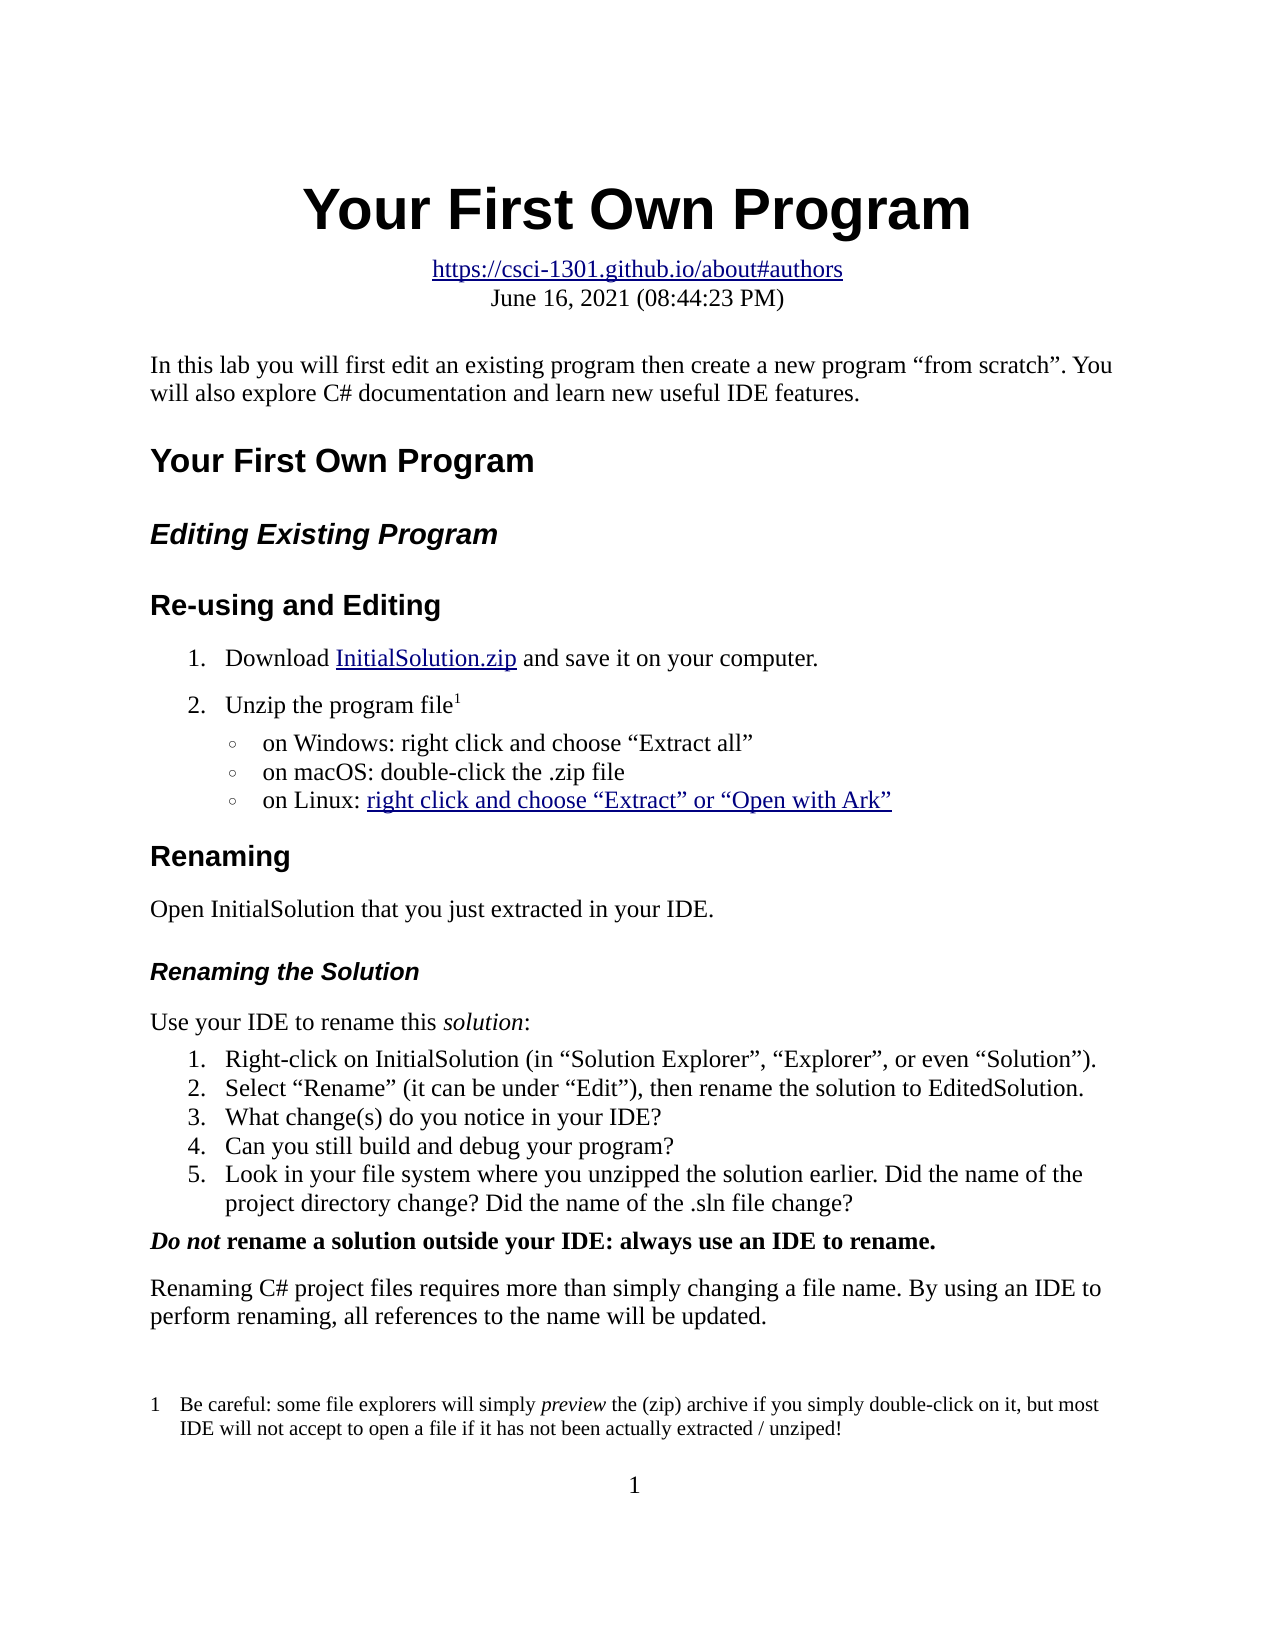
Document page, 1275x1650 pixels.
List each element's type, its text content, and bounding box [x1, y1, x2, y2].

text Renaming C# project files requires more than simply changing a file name. By using an IDE to perform renaming, all references to the name will be updated. [150, 1273, 1125, 1330]
subtitle Re-using and Editing [150, 588, 1125, 622]
title Your First Own Program [150, 175, 1125, 242]
list Be careful: some file explorers will simply preview the (zip) archive if you simply double-click on it, but most IDE will not accept to open a file if it has not been actually extracted / unziped! [150, 1392, 1125, 1440]
list Select “Rename” (it can be under “Edit”), then rename the solution to EditedSolution. [187, 1073, 1125, 1102]
text June 16, 2021 (08:44:23 PM) [150, 283, 1125, 312]
list on Linux: right click and choose “Extract” or “Open with Ark” [225, 785, 1125, 814]
list What change(s) do you notice in your IDE? [187, 1102, 1125, 1131]
subtitle Renaming [150, 839, 1125, 873]
list on Windows: right click and choose “Extract all” [225, 728, 1125, 757]
list on macOS: double-click the .zip file [225, 757, 1125, 785]
list Unzip the program file [187, 690, 1125, 719]
subtitle Editing Existing Program [150, 517, 1125, 551]
list Can you still build and debug your program? [187, 1131, 1125, 1159]
list Right-click on InitialSolution (in “Solution Explorer”, “Explorer”, or even “Solution”). [187, 1044, 1125, 1073]
subtitle Your First Own Program [150, 441, 1125, 480]
subtitle Renaming the Solution [150, 957, 1125, 985]
text https://csci-1301.github.io/about#authors [150, 254, 1125, 283]
text Use your IDE to rename this solution: [150, 1007, 1125, 1036]
list Look in your file system where you unzipped the solution earlier. Did the name of the project directory change? Did the name of the .sln file change? [187, 1159, 1125, 1217]
text Open InitialSolution that you just extracted in your IDE. [150, 894, 1125, 923]
text In this lab you will first edit an existing program then create a new program “from scratch”. You will also explore C# documentation and learn new useful IDE features. [150, 350, 1125, 407]
list Download InitialSolution.zip and save it on your computer. [187, 643, 1125, 672]
text Do not rename a solution outside your IDE: always use an IDE to rename. [150, 1226, 1125, 1255]
